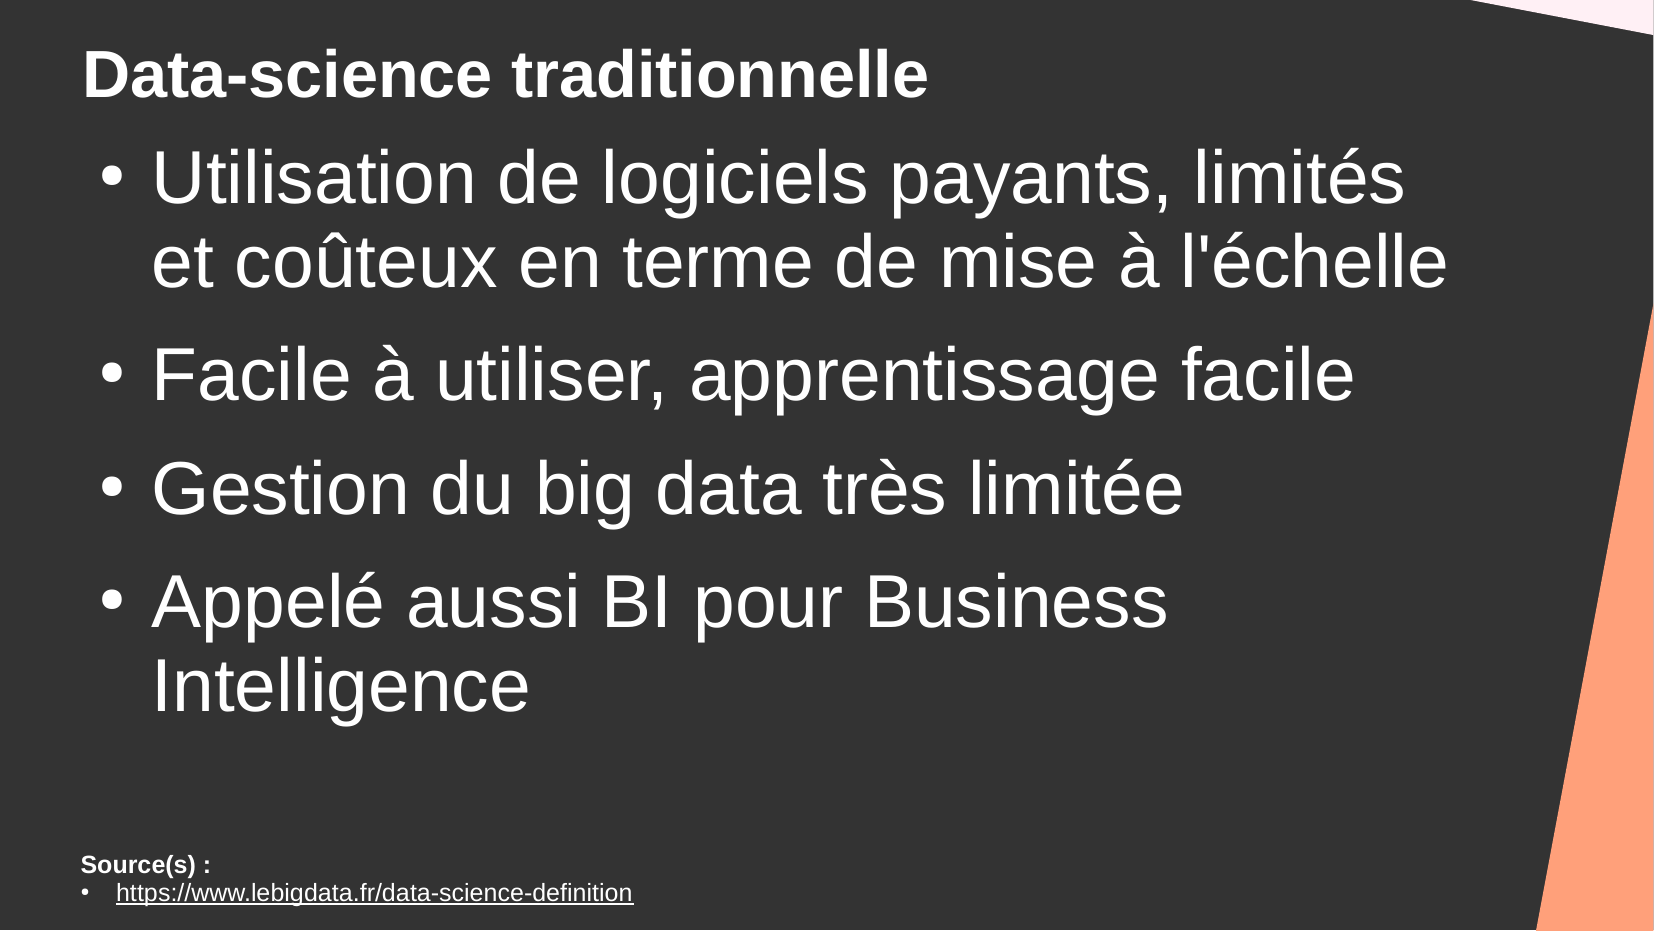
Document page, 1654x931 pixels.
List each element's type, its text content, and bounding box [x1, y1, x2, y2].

title Data-science traditionnelle [82, 37, 1571, 115]
list Utilisation de logiciels payants, limités et coûteux en terme de mise à l'échelle Facile à utiliser, apprentissage facile Gestion du big data très limitée Appelé aussi BI pour Business Intelligence [80, 135, 1453, 815]
text_box [1535, 300, 1654, 931]
text_box [1470, 0, 1654, 36]
text_box Source(s) : https://www.lebigdata.fr/data-science-definition [65, 843, 1482, 915]
